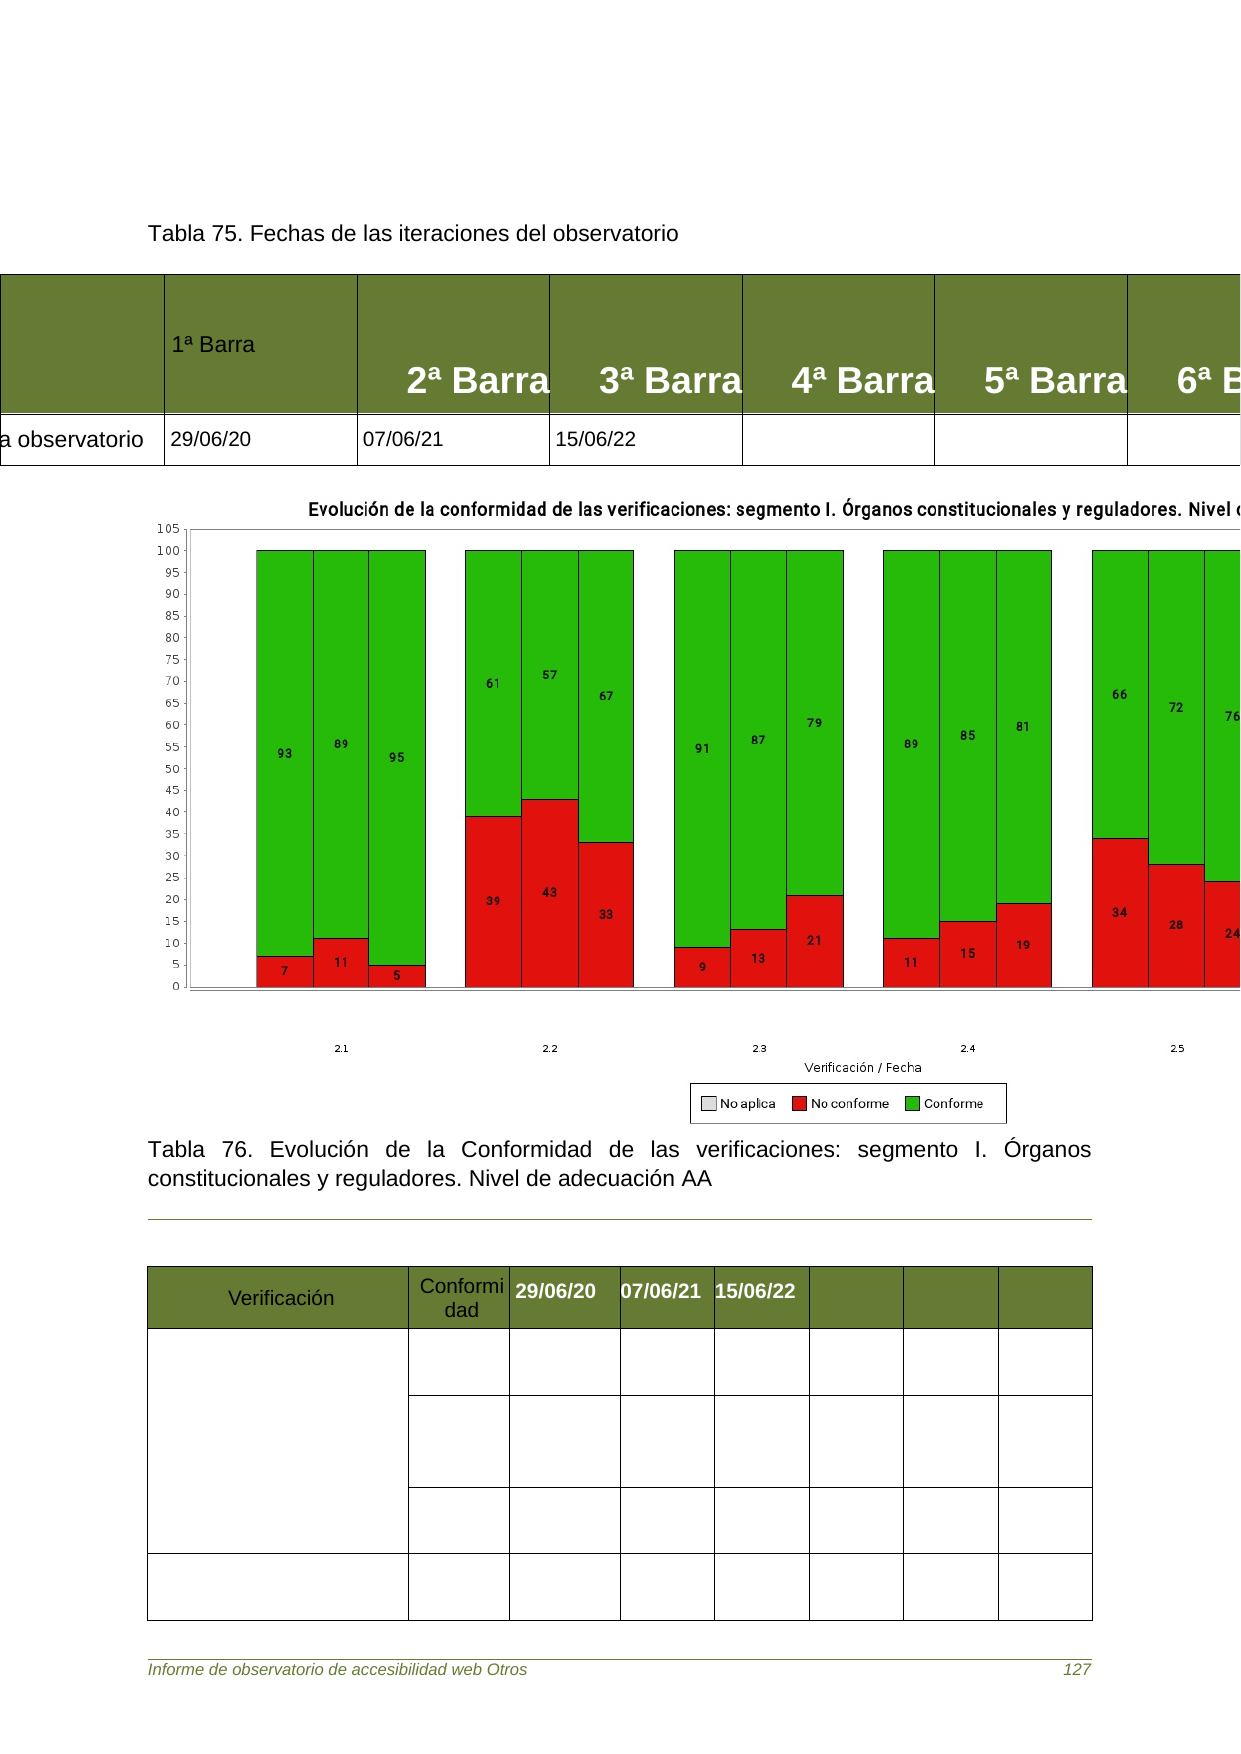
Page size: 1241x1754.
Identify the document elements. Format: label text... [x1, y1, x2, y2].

table_cell 2.1 Identificación de los cambios de idioma [148, 1329, 408, 1553]
table_cell [810, 1329, 903, 1394]
table_cell No conforme [409, 1396, 509, 1487]
table_cell 95.00% [715, 1329, 809, 1394]
table_cell [904, 1488, 998, 1553]
table_cell Conforme [409, 1329, 509, 1394]
table_cell 67.00% [715, 1554, 809, 1619]
table_header Verificación [148, 1267, 408, 1328]
table_header Conformidad [409, 1267, 509, 1328]
table_header 07/06/21 [621, 1267, 714, 1328]
table_header 3ª Barra [550, 275, 742, 413]
table_cell 0.00% [715, 1488, 809, 1553]
table_cell [999, 1329, 1092, 1394]
picture [147, 498, 1241, 1124]
table_cell [904, 1396, 998, 1487]
table_cell [999, 1554, 1092, 1619]
table_cell Fecha observatorio [1, 415, 164, 465]
table_cell 57.00% [621, 1554, 714, 1619]
table_header 6ª Barra [1128, 275, 1240, 413]
table_cell 15/06/22 [550, 415, 742, 465]
table_cell 5.00% [715, 1396, 809, 1487]
table_header [1, 275, 164, 413]
table_cell 29/06/20 [165, 415, 357, 465]
table_cell No aplica [409, 1488, 509, 1553]
table_cell [904, 1554, 998, 1619]
table_cell 07/06/21 [358, 415, 549, 465]
table_header [999, 1267, 1092, 1328]
text Tabla 6. Evolución de la Conformidad de las verificaciones: segmento I. Órganos constitucionales y reguladores. Nivel de adecuación AA [148, 1136, 1092, 1191]
table_cell [999, 1488, 1092, 1553]
table_cell 0.00% [510, 1488, 620, 1553]
table_cell 89.00% [621, 1329, 714, 1394]
table_header [904, 1267, 998, 1328]
text Tabla 5. Fechas de las iteraciones del observatorio [148, 220, 1092, 246]
table_header 15/06/22 [715, 1267, 809, 1328]
table_cell [810, 1396, 903, 1487]
table_cell [904, 1329, 998, 1394]
table_header 29/06/20 [510, 1267, 620, 1328]
table_cell 2.2 Legibilidad y contraste [148, 1554, 408, 1619]
table_cell [935, 415, 1127, 465]
table_header [810, 1267, 903, 1328]
table_cell [743, 415, 934, 465]
table_header 5ª Barra [935, 275, 1127, 413]
table_cell 93.00% [510, 1329, 620, 1394]
table_header 2ª Barra [358, 275, 549, 413]
table_cell 11.00% [621, 1396, 714, 1487]
table_cell [810, 1488, 903, 1553]
table_cell 61.00% [510, 1554, 620, 1619]
table_cell 7.00% [510, 1396, 620, 1487]
table_cell [810, 1554, 903, 1619]
table_header 4ª Barra [743, 275, 934, 413]
table_header 1ª Barra [165, 275, 357, 413]
table_cell Conforme [409, 1554, 509, 1619]
table_cell [999, 1396, 1092, 1487]
table_cell 0.00% [621, 1488, 714, 1553]
table_cell [1128, 415, 1240, 465]
